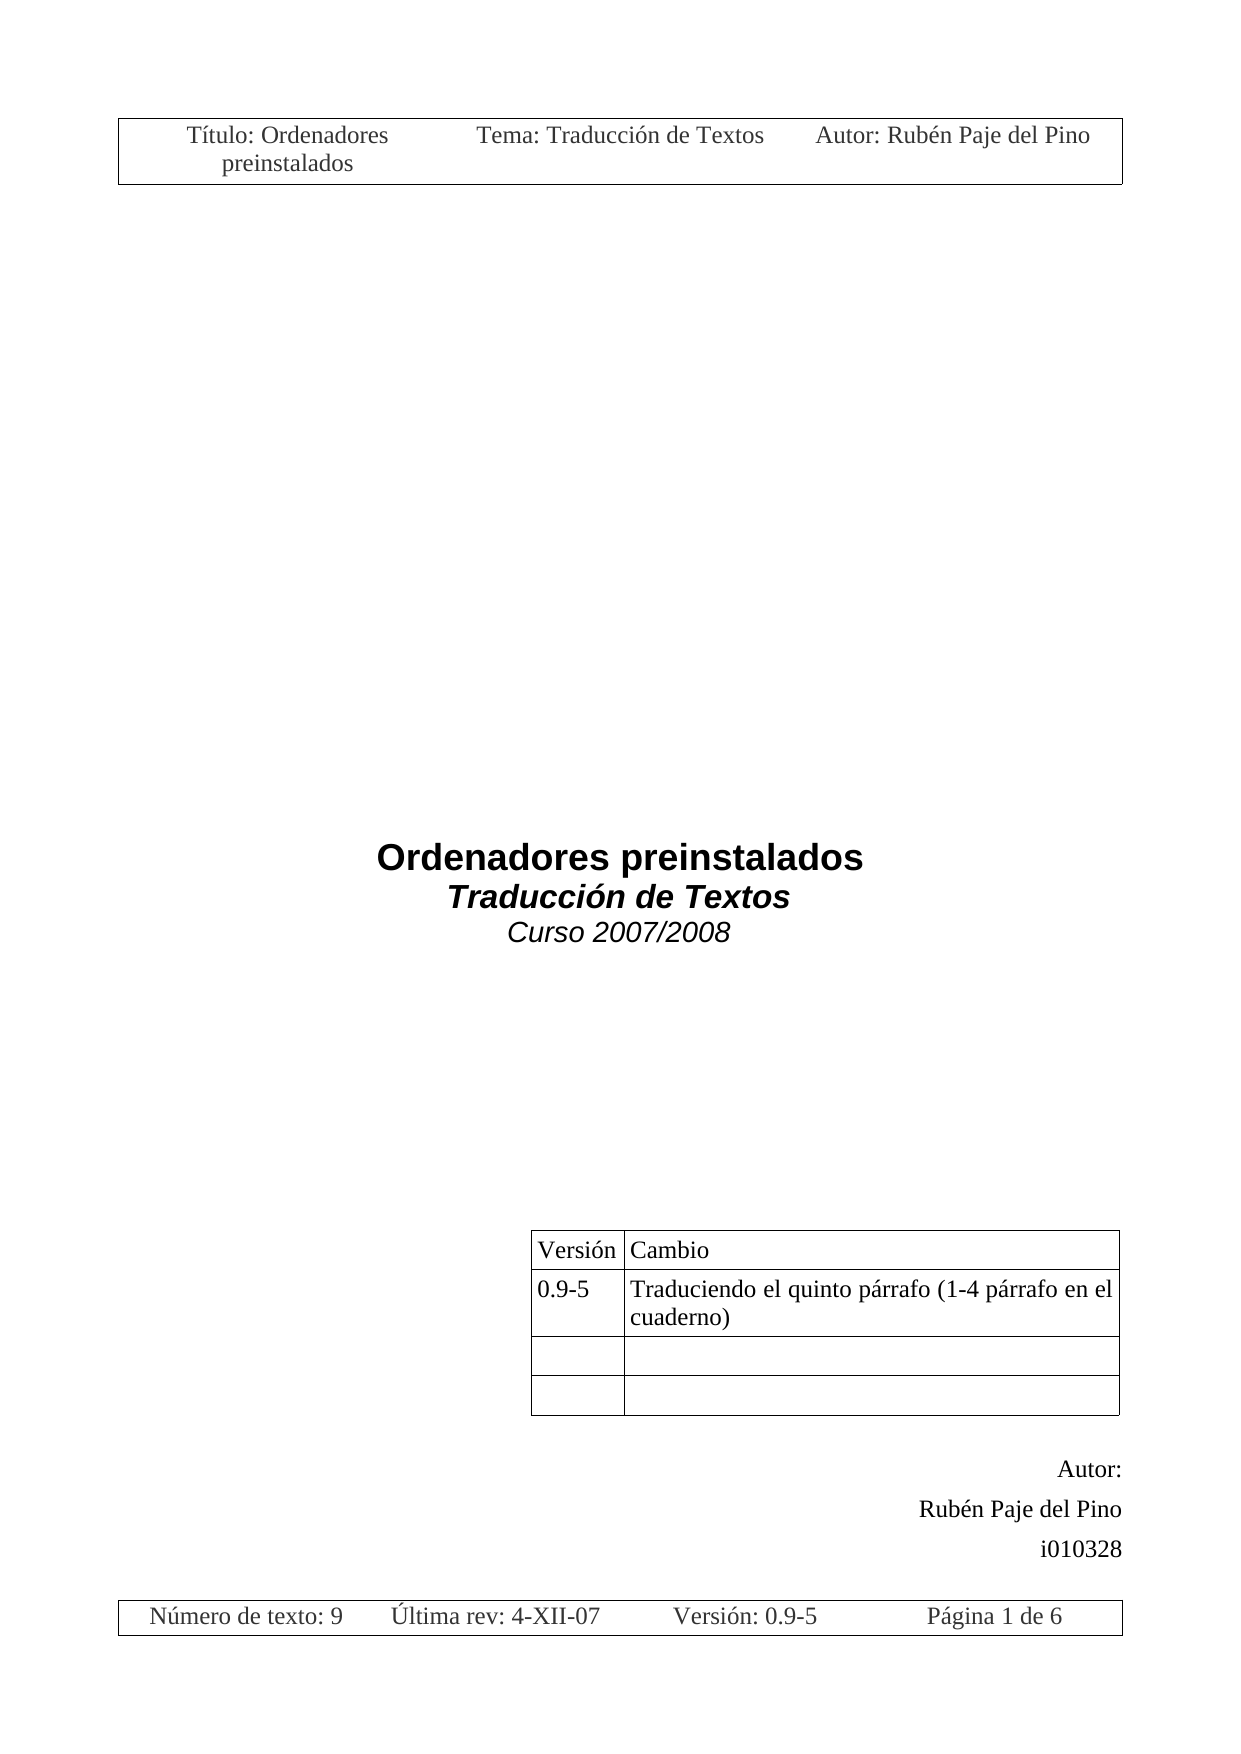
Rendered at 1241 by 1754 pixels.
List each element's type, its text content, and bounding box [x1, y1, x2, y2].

text Traducción de Textos [118, 878, 1122, 916]
text Curso 2007/2008 [118, 916, 1122, 948]
table_cell [532, 1337, 624, 1375]
table_cell Traduciendo el quinto párrafo (1-4 párrafo en el cuaderno) [625, 1270, 1119, 1336]
table_cell [625, 1337, 1119, 1375]
text i010328 [118, 1535, 1122, 1563]
table_cell 0.9-5 [532, 1270, 624, 1336]
table_header Versión [532, 1231, 624, 1269]
text Autor: [118, 1455, 1122, 1483]
table_header Cambio [625, 1231, 1119, 1269]
table_cell [625, 1376, 1119, 1415]
text Ordenadores preinstalados [118, 837, 1122, 878]
table_cell [532, 1376, 624, 1415]
text Rubén Paje del Pino [118, 1495, 1122, 1523]
